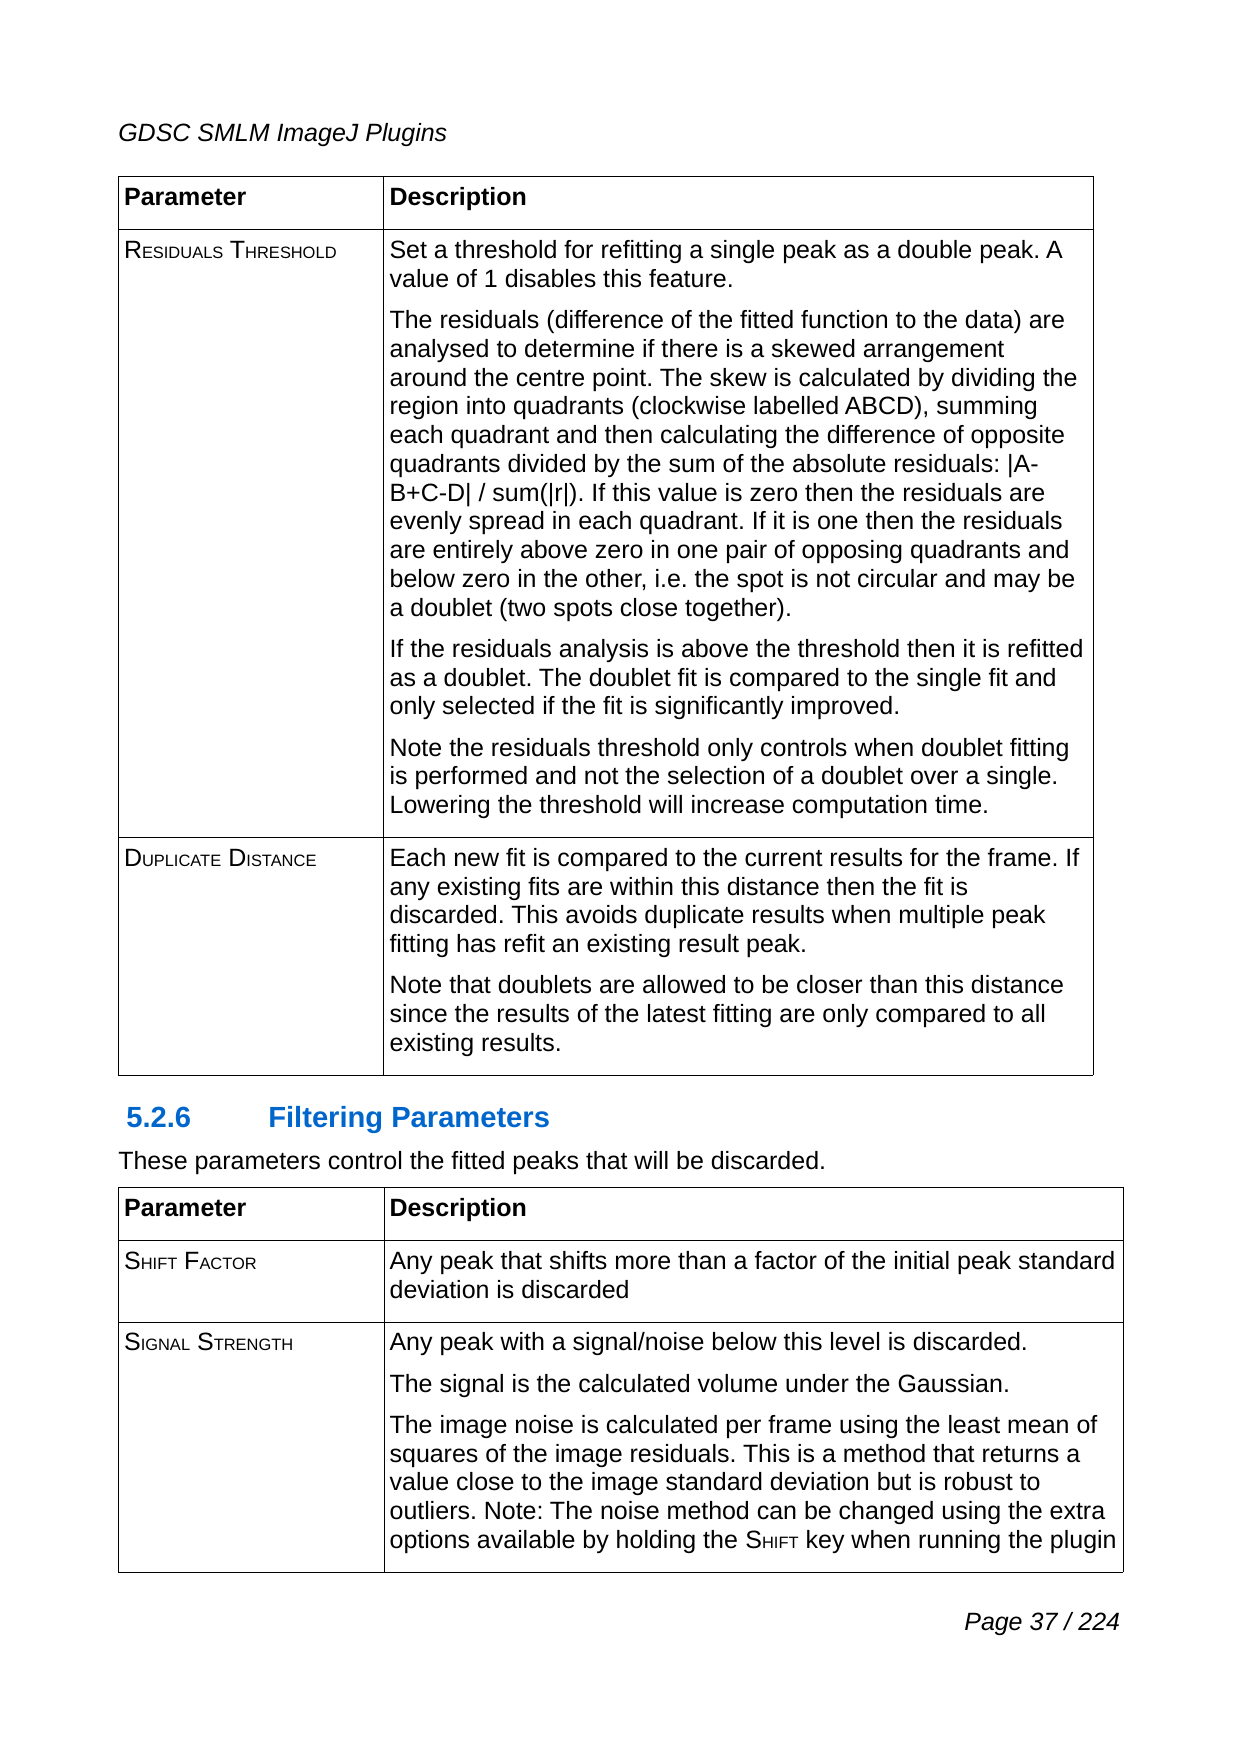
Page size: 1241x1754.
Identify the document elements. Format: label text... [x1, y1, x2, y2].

table_cell Duplicate Distance [119, 838, 383, 1075]
table_cell Any peak with a signal/noise below this level is discarded. The signal is the calculated volume under the Gaussian. The image noise is calculated per frame using the least mean of squares of the image residuals. This is a method that returns a value close to the image standard deviation but is robust to outliers. Note: The noise method can be changed using the extra options available by holding the Shift key when running the plugin [385, 1323, 1123, 1572]
table_header Description [385, 1188, 1123, 1240]
table_cell Set a threshold for refitting a single peak as a double peak. A value of 1 disables this feature. The residuals (difference of the fitted function to the data) are analysed to determine if there is a skewed arrangement around the centre point. The skew is calculated by dividing the region into quadrants (clockwise labelled ABCD), summing each quadrant and then calculating the difference of opposite quadrants divided by the sum of the absolute residuals: |A-B+C-D| / sum(|r|). If this value is zero then the residuals are evenly spread in each quadrant. If it is one then the residuals are entirely above zero in one pair of opposing quadrants and below zero in the other, i.e. the spot is not circular and may be a doublet (two spots close together). If the residuals analysis is above the threshold then it is refitted as a doublet. The doublet fit is compared to the single fit and only selected if the fit is significantly improved. Note the residuals threshold only controls when doublet fitting is performed and not the selection of a doublet over a single. Lowering the threshold will increase computation time. [384, 230, 1093, 837]
table_cell Residuals Threshold [119, 230, 383, 837]
table_header Parameter [119, 1188, 384, 1240]
table_cell Any peak that shifts more than a factor of the initial peak standard deviation is discarded [385, 1241, 1123, 1322]
subtitle Filtering Parameters [118, 1100, 1122, 1133]
table_header Parameter [119, 177, 383, 229]
text These parameters control the fitted peaks that will be discarded. [118, 1146, 1122, 1175]
table_cell Signal Strength [119, 1323, 384, 1572]
table_header Description [384, 177, 1093, 229]
table_cell Shift Factor [119, 1241, 384, 1322]
table_cell Each new fit is compared to the current results for the frame. If any existing fits are within this distance then the fit is discarded. This avoids duplicate results when multiple peak fitting has refit an existing result peak. Note that doublets are allowed to be closer than this distance since the results of the latest fitting are only compared to all existing results. [384, 838, 1093, 1075]
